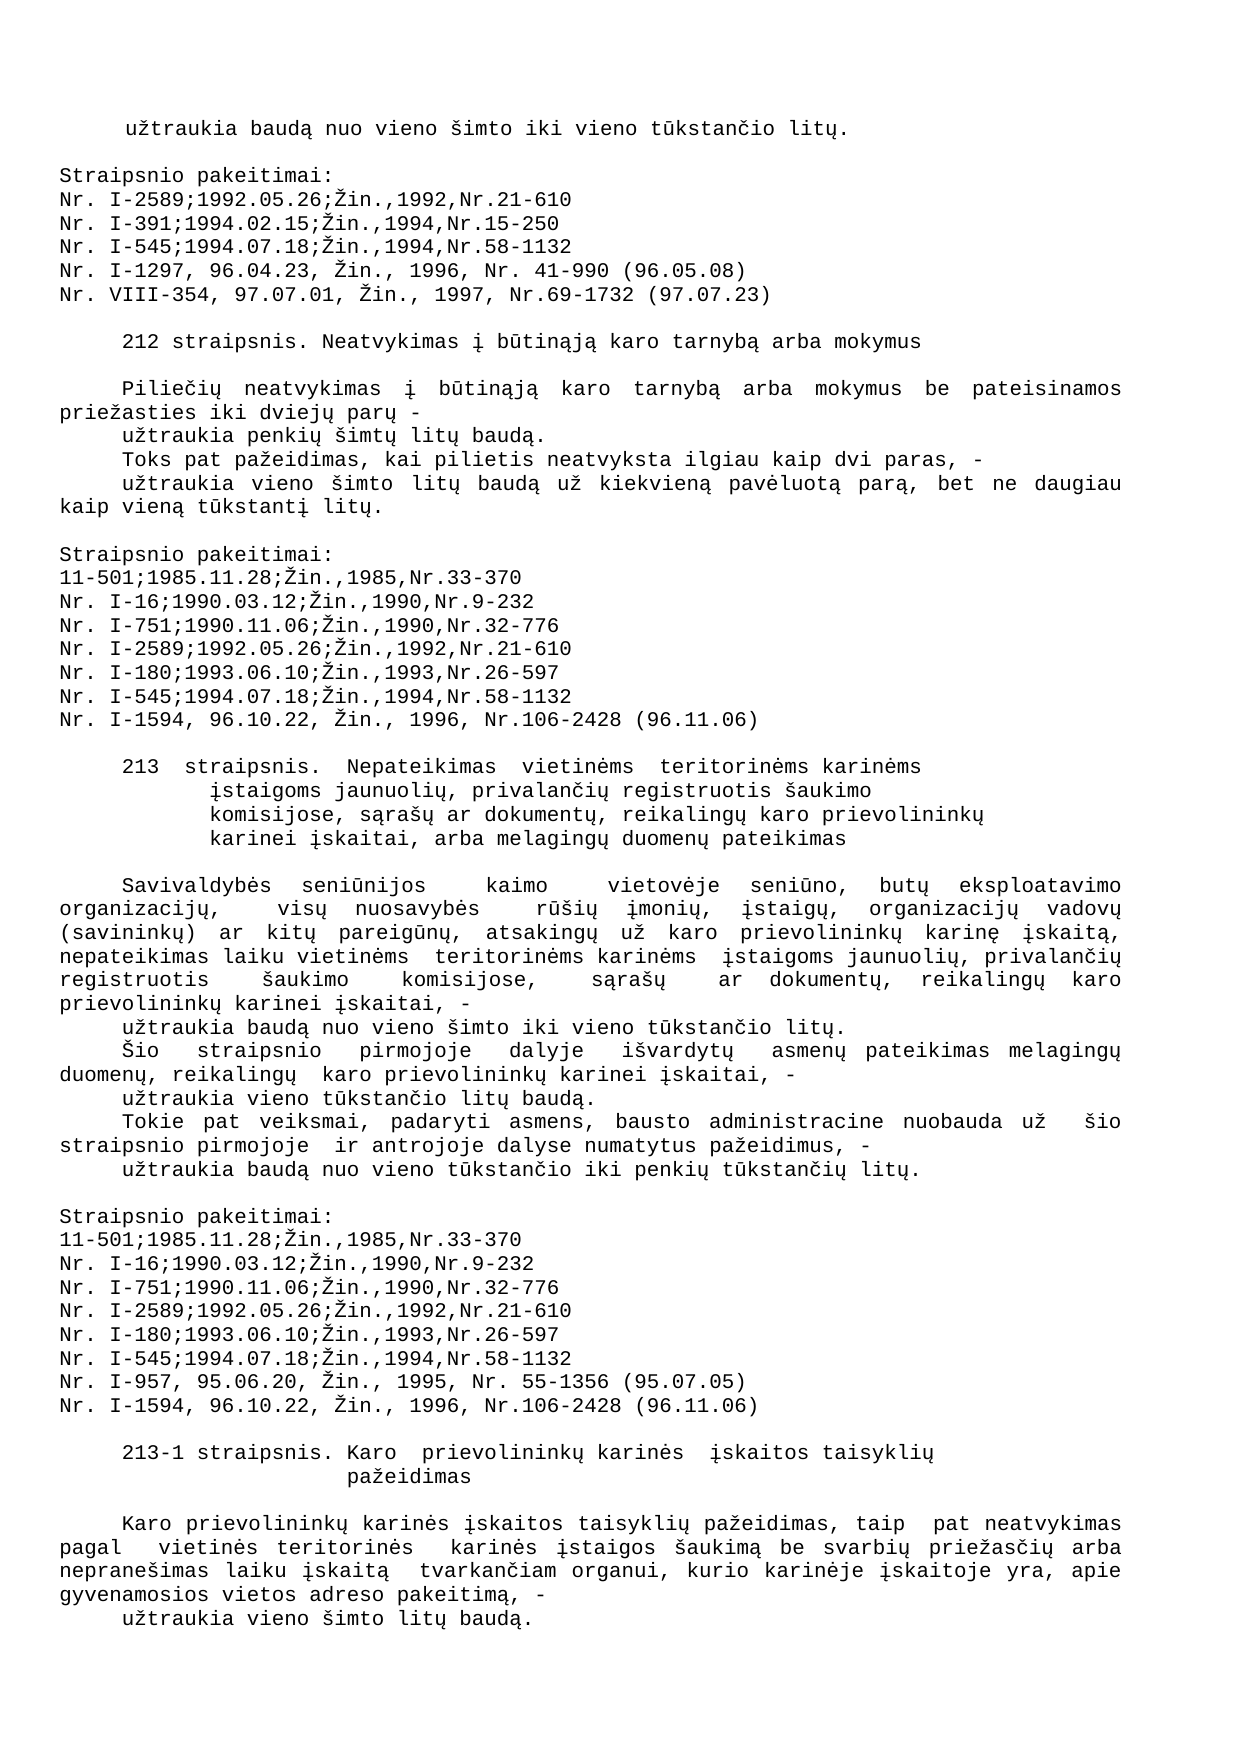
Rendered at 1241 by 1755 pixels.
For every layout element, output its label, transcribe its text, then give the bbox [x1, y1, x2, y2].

text Nr. I-16;1990.03.12;Žin.,1990,Nr.9-232 [59, 591, 1122, 615]
text Nr. I-545;1994.07.18;Žin.,1994,Nr.58-1132 [59, 686, 1122, 709]
text Nr. I-180;1993.06.10;Žin.,1993,Nr.26-597 [59, 662, 1122, 686]
text užtraukia baudą nuo vieno šimto iki vieno tūkstančio litų. [59, 118, 1122, 142]
text 213-1 straipsnis. Karo prievolininkų karinės įskaitos taisyklių [59, 1442, 1122, 1466]
text Nr. VIII-354, 97.07.01, Žin., 1997, Nr.69-1732 (97.07.23) [59, 284, 1122, 307]
text užtraukia vieno šimto litų baudą. [59, 1608, 1122, 1631]
text Nr. I-1594, 96.10.22, Žin., 1996, Nr.106-2428 (96.11.06) [59, 1395, 1122, 1419]
text Nr. I-180;1993.06.10;Žin.,1993,Nr.26-597 [59, 1324, 1122, 1348]
text Toks pat pažeidimas, kai pilietis neatvyksta ilgiau kaip dvi paras, - [59, 449, 1122, 473]
text Straipsnio pakeitimai: [59, 544, 1122, 567]
text Nr. I-751;1990.11.06;Žin.,1990,Nr.32-776 [59, 1277, 1122, 1300]
text Savivaldybės seniūnijos kaimo vietovėje seniūno, butų eksploatavimo organizacijų, visų nuosavybės rūšių įmonių, įstaigų, organizacijų vadovų (savininkų) ar kitų pareigūnų, atsakingų už karo prievolininkų karinę įskaitą, nepateikimas laiku vietinėms teritorinėms karinėms įstaigoms jaunuolių, privalančių registruotis šaukimo komisijose, sąrašų ar dokumentų, reikalingų karo prievolininkų karinei įskaitai, - [59, 875, 1122, 1017]
text Nr. I-1594, 96.10.22, Žin., 1996, Nr.106-2428 (96.11.06) [59, 709, 1122, 733]
text Karo prievolininkų karinės įskaitos taisyklių pažeidimas, taip pat neatvykimas pagal vietinės teritorinės karinės įstaigos šaukimą be svarbių priežasčių arba nepranešimas laiku įskaitą tvarkančiam organui, kurio karinėje įskaitoje yra, apie gyvenamosios vietos adreso pakeitimą, - [59, 1513, 1122, 1608]
text Nr. I-16;1990.03.12;Žin.,1990,Nr.9-232 [59, 1253, 1122, 1277]
text Nr. I-545;1994.07.18;Žin.,1994,Nr.58-1132 [59, 1348, 1122, 1371]
text Nr. I-1297, 96.04.23, Žin., 1996, Nr. 41-990 (96.05.08) [59, 260, 1122, 284]
text 213 straipsnis. Nepateikimas vietinėms teritorinėms karinėms [59, 757, 1122, 780]
text Nr. I-545;1994.07.18;Žin.,1994,Nr.58-1132 [59, 236, 1122, 260]
text Straipsnio pakeitimai: [59, 1206, 1122, 1229]
text komisijose, sąrašų ar dokumentų, reikalingų karo prievolininkų [59, 804, 1122, 827]
text 11-501;1985.11.28;Žin.,1985,Nr.33-370 [59, 1229, 1122, 1253]
text Tokie pat veiksmai, padaryti asmens, bausto administracine nuobauda už šio straipsnio pirmojoje ir antrojoje dalyse numatytus pažeidimus, - [59, 1111, 1122, 1158]
text Piliečių neatvykimas į būtinąją karo tarnybą arba mokymus be pateisinamos priežasties iki dviejų parų - [59, 378, 1122, 426]
text 212 straipsnis. Neatvykimas į būtinąją karo tarnybą arba mokymus [59, 331, 1122, 354]
text Nr. I-751;1990.11.06;Žin.,1990,Nr.32-776 [59, 615, 1122, 638]
text užtraukia vieno šimto litų baudą už kiekvieną pavėluotą parą, bet ne daugiau kaip vieną tūkstantį litų. [59, 473, 1122, 520]
text Nr. I-2589;1992.05.26;Žin.,1992,Nr.21-610 [59, 189, 1122, 213]
text karinei įskaitai, arba melagingų duomenų pateikimas [59, 827, 1122, 851]
text 11-501;1985.11.28;Žin.,1985,Nr.33-370 [59, 567, 1122, 591]
text Nr. I-957, 95.06.20, Žin., 1995, Nr. 55-1356 (95.07.05) [59, 1371, 1122, 1395]
text užtraukia penkių šimtų litų baudą. [59, 426, 1122, 449]
text Nr. I-2589;1992.05.26;Žin.,1992,Nr.21-610 [59, 1300, 1122, 1324]
text Šio straipsnio pirmojoje dalyje išvardytų asmenų pateikimas melagingų duomenų, reikalingų karo prievolininkų karinei įskaitai, - [59, 1040, 1122, 1088]
text įstaigoms jaunuolių, privalančių registruotis šaukimo [59, 780, 1122, 804]
text užtraukia baudą nuo vieno tūkstančio iki penkių tūkstančių litų. [59, 1158, 1122, 1182]
text Nr. I-391;1994.02.15;Žin.,1994,Nr.15-250 [59, 213, 1122, 236]
text Nr. I-2589;1992.05.26;Žin.,1992,Nr.21-610 [59, 638, 1122, 662]
text pažeidimas [59, 1466, 1122, 1489]
text užtraukia baudą nuo vieno šimto iki vieno tūkstančio litų. [59, 1017, 1122, 1040]
text užtraukia vieno tūkstančio litų baudą. [59, 1088, 1122, 1111]
text Straipsnio pakeitimai: [59, 165, 1122, 189]
